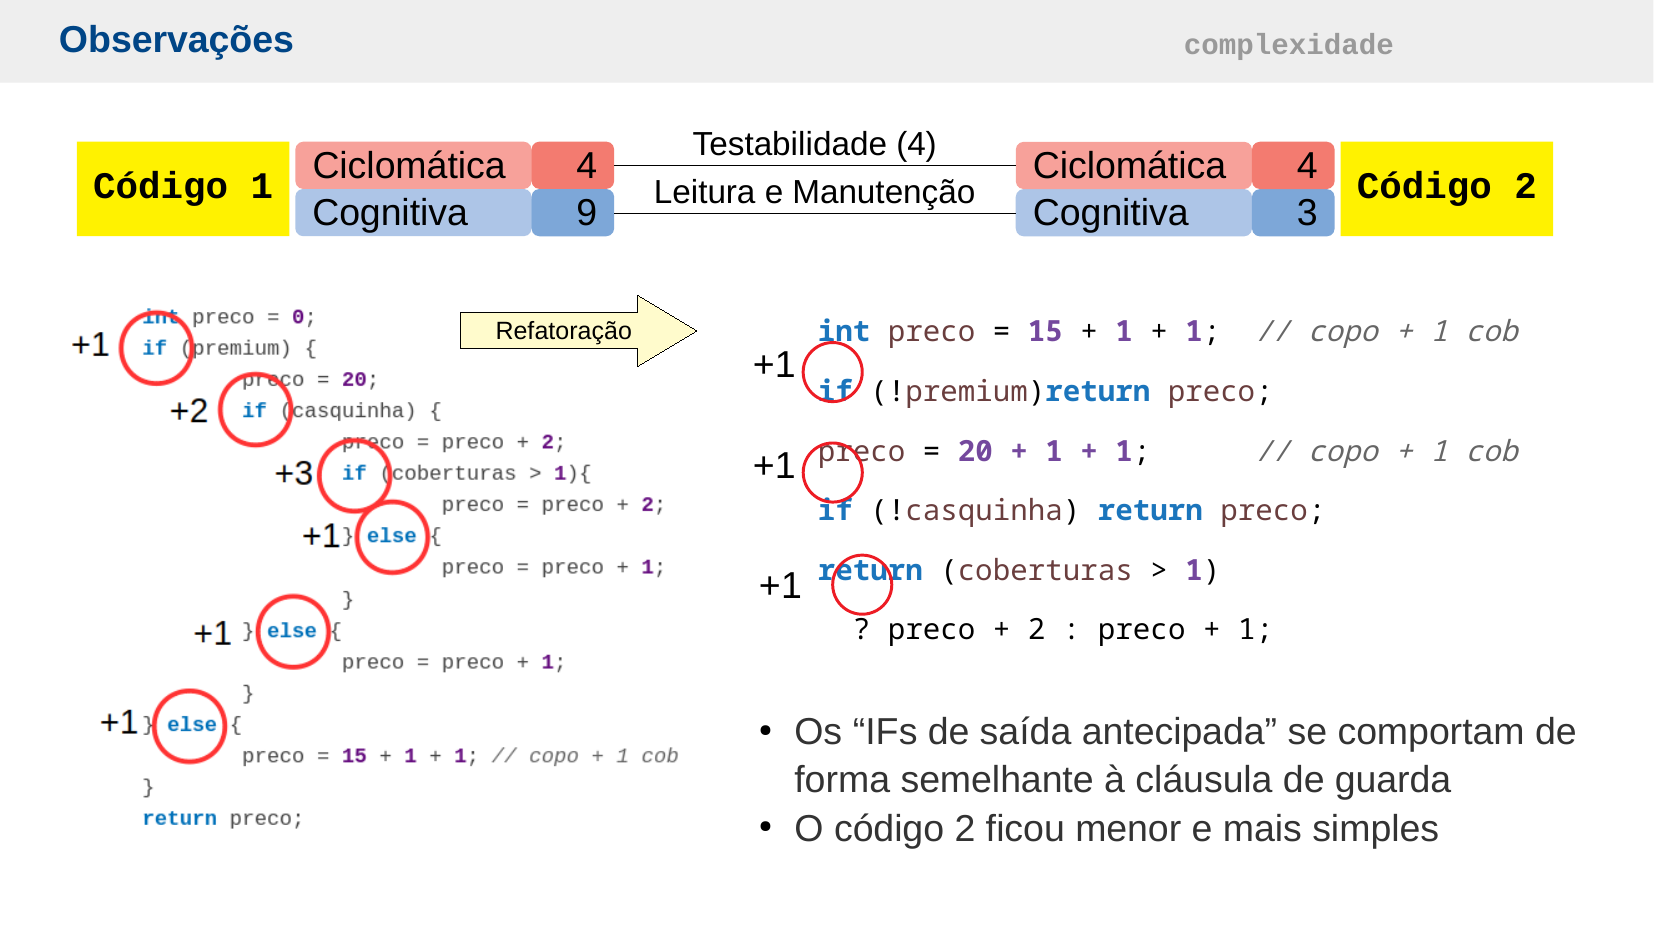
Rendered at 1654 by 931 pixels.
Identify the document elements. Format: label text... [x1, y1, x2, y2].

text_box [0, 0, 1654, 83]
text_box +1 [744, 557, 827, 615]
text_box int preco = 15 + 1 + 1; // copo + 1 cob if (!premium)return preco; preco = 20 + 1 + 1; // copo + 1 cob if (!casquinha) return preco; return (coberturas > 1) ? preco + 2 : preco + 1; [803, 283, 1619, 645]
picture [640, 295, 697, 330]
text_box +1 [738, 437, 821, 494]
text_box Código 2 [1340, 141, 1554, 237]
picture [35, 295, 697, 837]
text_box Refatoração [460, 295, 697, 367]
text_box 4 [1251, 141, 1335, 190]
text_box 4 [531, 141, 615, 189]
text_box Cognitiva [1015, 189, 1252, 237]
text_box 3 [1251, 189, 1335, 237]
text_box Código 1 [76, 141, 290, 237]
text_box 9 [531, 189, 615, 237]
text_box Ciclomática [295, 141, 532, 189]
text_box complexidade [1169, 23, 1644, 71]
text_box Os “IFs de saída antecipada” se comportam de forma semelhante à cláusula de guarda O código 2 ficou menor e mais simples [744, 696, 1607, 857]
text_box +1 [738, 336, 821, 394]
text_box Ciclomática [1015, 141, 1252, 190]
title Observações [59, 14, 1182, 66]
text_box Cognitiva [295, 189, 532, 237]
